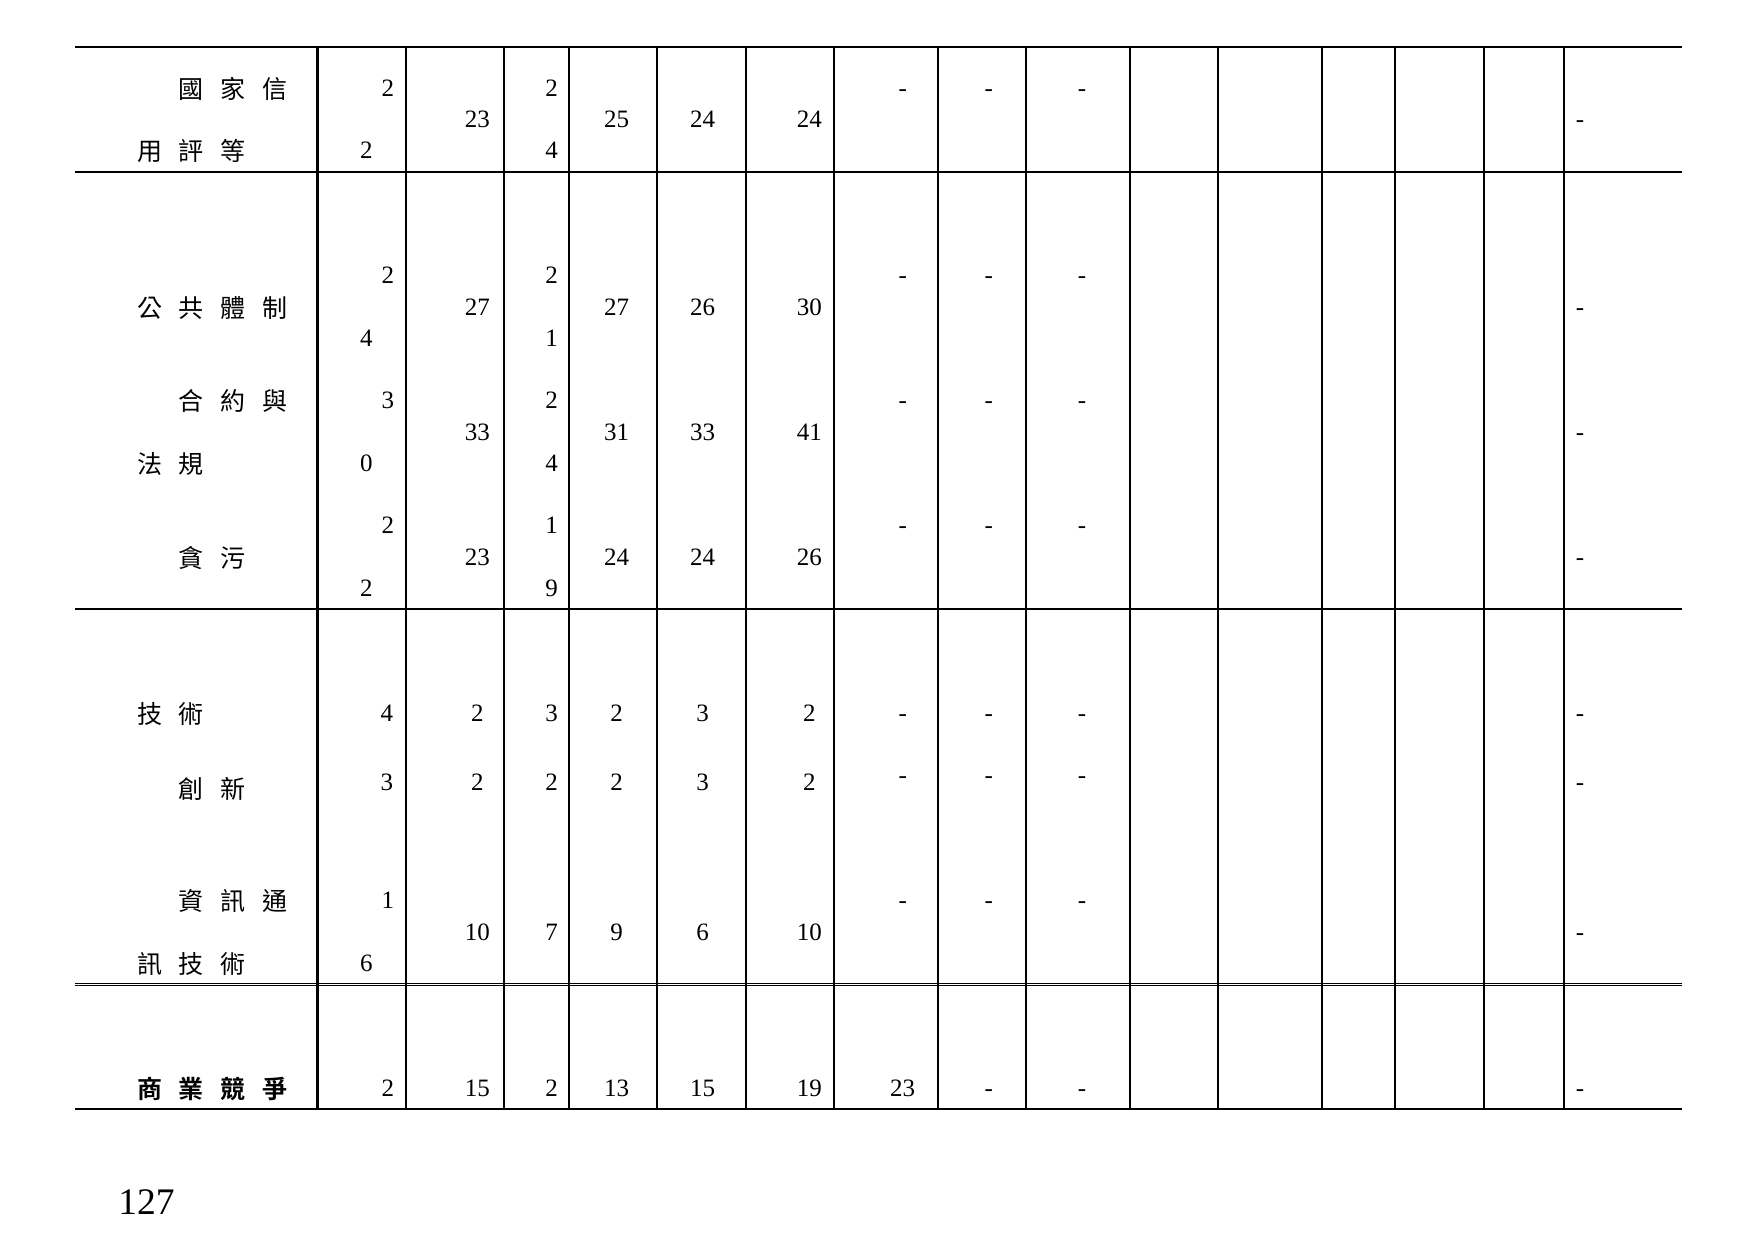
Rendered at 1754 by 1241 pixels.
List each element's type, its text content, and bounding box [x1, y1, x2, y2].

table_cell 國家信用評等 [75, 48, 316, 171]
table_cell - [835, 733, 937, 808]
table_cell 3 [319, 733, 405, 808]
table_cell 9 [570, 808, 656, 983]
table_cell [1131, 733, 1217, 808]
table_cell 2 [747, 733, 833, 808]
table_cell 2 [747, 610, 833, 733]
table_cell [1396, 173, 1483, 358]
table_cell 24 [505, 48, 568, 171]
table_cell [1131, 173, 1217, 358]
table_cell [1396, 986, 1483, 1108]
table_cell 26 [747, 483, 833, 608]
table_cell - [1027, 808, 1129, 983]
table_cell [1323, 48, 1394, 171]
table_cell 15 [407, 986, 503, 1108]
table_cell - [939, 358, 1025, 483]
table_cell - [835, 610, 937, 733]
table_cell - [1027, 358, 1129, 483]
table_cell - [939, 808, 1025, 983]
table_cell - [939, 733, 1025, 808]
table_cell - [835, 808, 937, 983]
table_cell - [939, 48, 1025, 171]
table_cell - [939, 986, 1025, 1108]
table_cell - [1027, 733, 1129, 808]
table_cell 30 [747, 173, 833, 358]
table_cell [1485, 173, 1563, 358]
table_cell [1219, 808, 1321, 983]
table_cell [1131, 483, 1217, 608]
table_cell [1323, 733, 1394, 808]
table_cell - [1027, 48, 1129, 171]
table_cell 4 [319, 610, 405, 733]
table_cell 41 [747, 358, 833, 483]
table_cell 21 [505, 173, 568, 358]
table_cell [1131, 986, 1217, 1108]
table_cell 3 [505, 610, 568, 733]
table_cell 30 [319, 358, 405, 483]
table_cell - [835, 358, 937, 483]
table_cell [1219, 733, 1321, 808]
table_cell [1396, 610, 1483, 733]
table_cell 16 [319, 808, 405, 983]
table_cell 13 [570, 986, 656, 1108]
table_cell - [939, 483, 1025, 608]
table_cell 2 [407, 733, 503, 808]
table_cell 10 [407, 808, 503, 983]
table_cell [1396, 48, 1483, 171]
table_cell 24 [658, 483, 745, 608]
table_cell 資訊通訊技術 [75, 808, 316, 983]
table_cell [1219, 610, 1321, 733]
table_cell 技術 [75, 610, 316, 733]
table_cell [1219, 483, 1321, 608]
table_cell [1485, 733, 1563, 808]
table_cell [1485, 48, 1563, 171]
table_cell 24 [319, 173, 405, 358]
table_cell [1485, 610, 1563, 733]
table_cell [1396, 808, 1483, 983]
table_cell 貪污 [75, 483, 316, 608]
table_cell 26 [658, 173, 745, 358]
table_cell [1323, 808, 1394, 983]
table_cell 23 [407, 48, 503, 171]
table_cell [1485, 358, 1563, 483]
table_cell - [1565, 358, 1682, 483]
table_cell [1396, 483, 1483, 608]
table_cell 3 [658, 610, 745, 733]
table_cell [1485, 483, 1563, 608]
table_cell 24 [570, 483, 656, 608]
table_cell [1396, 733, 1483, 808]
table_cell [1219, 48, 1321, 171]
table_cell - [1565, 610, 1682, 733]
table_cell 2 [570, 610, 656, 733]
table_cell 27 [570, 173, 656, 358]
table_cell - [1027, 173, 1129, 358]
table_cell [1131, 808, 1217, 983]
table_cell - [1027, 483, 1129, 608]
table_cell - [835, 483, 937, 608]
table_cell 2 [319, 986, 405, 1108]
table_cell - [1565, 986, 1682, 1108]
table_cell - [835, 173, 937, 358]
table_cell [1219, 173, 1321, 358]
table_cell 19 [505, 483, 568, 608]
table_cell [1323, 986, 1394, 1108]
table_cell 23 [835, 986, 937, 1108]
table_cell - [1565, 808, 1682, 983]
table_cell 2 [570, 733, 656, 808]
table_cell 33 [407, 358, 503, 483]
table_cell [1131, 358, 1217, 483]
table_cell 創新 [75, 733, 316, 808]
table_cell 15 [658, 986, 745, 1108]
table_cell 3 [658, 733, 745, 808]
table_cell - [1027, 610, 1129, 733]
table_cell [1323, 358, 1394, 483]
table_cell - [1565, 483, 1682, 608]
table_cell 33 [658, 358, 745, 483]
table_cell - [1565, 733, 1682, 808]
table_cell [1323, 173, 1394, 358]
table_cell 10 [747, 808, 833, 983]
table_cell 25 [570, 48, 656, 171]
table_cell 24 [747, 48, 833, 171]
table_cell [1323, 610, 1394, 733]
table_cell [1396, 358, 1483, 483]
table_cell [1323, 483, 1394, 608]
table_cell [1219, 986, 1321, 1108]
table_cell 19 [747, 986, 833, 1108]
table_cell [1131, 610, 1217, 733]
table_cell [1219, 358, 1321, 483]
table_cell 22 [319, 483, 405, 608]
table_cell 27 [407, 173, 503, 358]
table_cell - [939, 173, 1025, 358]
table_cell 公共體制 [75, 173, 316, 358]
table_cell 商業競爭 [75, 986, 316, 1108]
table_cell 22 [319, 48, 405, 171]
table_cell 24 [658, 48, 745, 171]
table_cell - [1565, 173, 1682, 358]
table_cell - [1027, 986, 1129, 1108]
table_cell 6 [658, 808, 745, 983]
table_cell 合約與法規 [75, 358, 316, 483]
table_cell 7 [505, 808, 568, 983]
table_cell - [835, 48, 937, 171]
table_cell 31 [570, 358, 656, 483]
table_cell 2 [505, 733, 568, 808]
table_cell 24 [505, 358, 568, 483]
table_cell - [939, 610, 1025, 733]
table_cell - [1565, 48, 1682, 171]
table_cell [1485, 986, 1563, 1108]
table_cell [1131, 48, 1217, 171]
table_cell 23 [407, 483, 503, 608]
table_cell 2 [505, 986, 568, 1108]
table_cell [1485, 808, 1563, 983]
table_cell 2 [407, 610, 503, 733]
